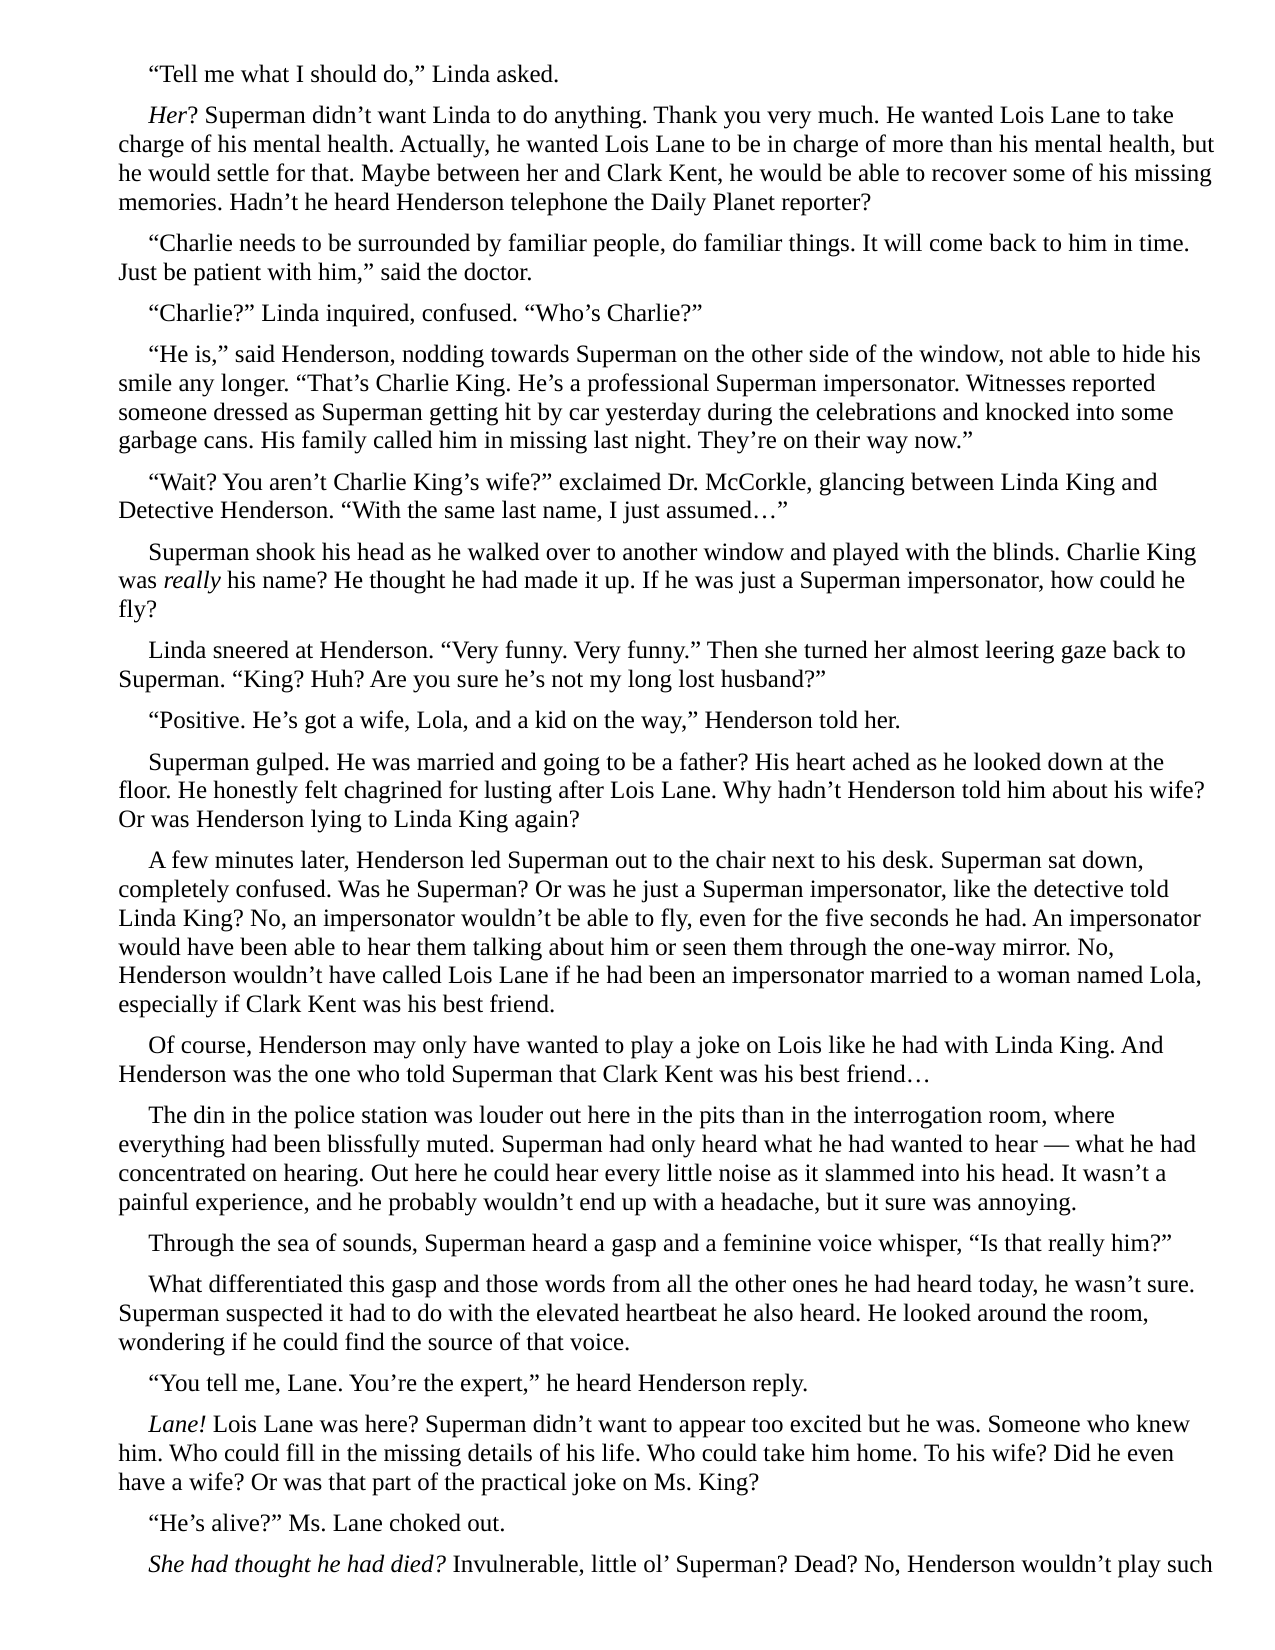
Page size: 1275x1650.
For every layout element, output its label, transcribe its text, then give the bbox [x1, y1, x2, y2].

text What differentiated this gasp and those words from all the other ones he had heard today, he wasn’t sure. Superman suspected it had to do with the elevated heartbeat he also heard. He looked around the room, wondering if he could find the source of that voice. [118, 1269, 1216, 1355]
text Superman gulped. He was married and going to be a father? His heart ached as he looked down at the floor. He honestly felt chagrined for lusting after Lois Lane. Why hadn’t Henderson told him about his wife? Or was Henderson lying to Linda King again? [118, 747, 1216, 833]
text “You tell me, Lane. You’re the expert,” he heard Henderson reply. [118, 1368, 1216, 1397]
text Linda sneered at Henderson. “Very funny. Very funny.” Then she turned her almost leering gaze back to Superman. “King? Huh? Are you sure he’s not my long lost husband?” [118, 635, 1216, 693]
text She had thought he had died? Invulnerable, little ol’ Superman? Dead? No, Henderson wouldn’t play such [118, 1549, 1216, 1578]
text Of course, Henderson may only have wanted to play a joke on Lois like he had with Linda King. And Henderson was the one who told Superman that Clark Kent was his best friend… [118, 1030, 1216, 1088]
text “He’s alive?” Ms. Lane choked out. [118, 1508, 1216, 1537]
text Her? Superman didn’t want Linda to do anything. Thank you very much. He wanted Lois Lane to take charge of his mental health. Actually, he wanted Lois Lane to be in charge of more than his mental health, but he would settle for that. Maybe between her and Clark Kent, he would be able to recover some of his missing memories. Hadn’t he heard Henderson telephone the Daily Planet reporter? [118, 100, 1216, 215]
text Through the sea of sounds, Superman heard a gasp and a feminine voice whisper, “Is that really him?” [118, 1228, 1216, 1257]
text “Tell me what I should do,” Linda asked. [118, 59, 1216, 88]
text A few minutes later, Henderson led Superman out to the chair next to his desk. Superman sat down, completely confused. Was he Superman? Or was he just a Superman impersonator, like the detective told Linda King? No, an impersonator wouldn’t be able to fly, even for the five seconds he had. An impersonator would have been able to hear them talking about him or seen them through the one-way mirror. No, Henderson wouldn’t have called Lois Lane if he had been an impersonator married to a woman named Lola, especially if Clark Kent was his best friend. [118, 845, 1216, 1018]
text “He is,” said Henderson, nodding towards Superman on the other side of the window, not able to hide his smile any longer. “That’s Charlie King. He’s a professional Superman impersonator. Witnesses reported someone dressed as Superman getting hit by car yesterday during the celebrations and knocked into some garbage cans. His family called him in missing last night. They’re on their way now.” [118, 339, 1216, 454]
text Lane! Lois Lane was here? Superman didn’t want to appear too excited but he was. Someone who knew him. Who could fill in the missing details of his life. Who could take him home. To his wife? Did he even have a wife? Or was that part of the practical joke on Ms. King? [118, 1409, 1216, 1495]
text “Charlie?” Linda inquired, confused. “Who’s Charlie?” [118, 298, 1216, 327]
text The din in the police station was louder out here in the pits than in the interrogation room, where everything had been blissfully muted. Superman had only heard what he had wanted to hear — what he had concentrated on hearing. Out here he could hear every little noise as it slammed into his head. It wasn’t a painful experience, and he probably wouldn’t end up with a headache, but it sure was annoying. [118, 1100, 1216, 1215]
text “Positive. He’s got a wife, Lola, and a kid on the way,” Henderson told her. [118, 705, 1216, 734]
text “Charlie needs to be surrounded by familiar people, do familiar things. It will come back to him in time. Just be patient with him,” said the doctor. [118, 228, 1216, 285]
text “Wait? You aren’t Charlie King’s wife?” exclaimed Dr. McCorkle, glancing between Linda King and Detective Henderson. “With the same last name, I just assumed…” [118, 467, 1216, 524]
text Superman shook his head as he walked over to another window and played with the blinds. Charlie King was really his name? He thought he had made it up. If he was just a Superman impersonator, how could he fly? [118, 537, 1216, 623]
